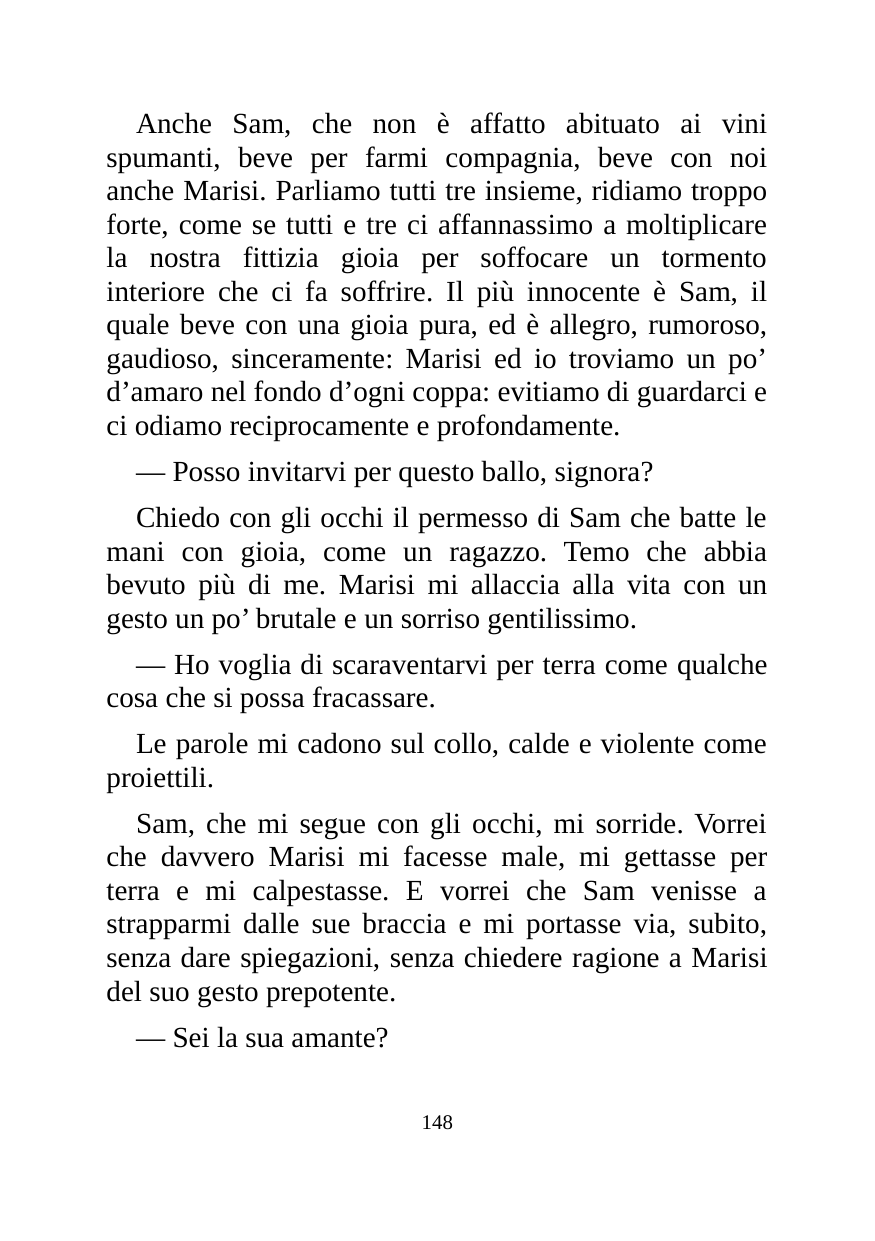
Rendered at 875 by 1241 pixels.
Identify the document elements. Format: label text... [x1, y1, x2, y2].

text — Ho voglia di scaraventarvi per terra come qualche cosa che si possa fracassare. [106, 647, 768, 714]
text Chiedo con gli occhi il permesso di Sam che batte le mani con gioia, come un ragazzo. Temo che abbia bevuto più di me. Marisi mi allaccia alla vita con un gesto un po’ brutale e un sorriso gentilissimo. [106, 500, 768, 634]
text — Sei la sua amante? [106, 1020, 768, 1053]
text Sam, che mi segue con gli occhi, mi sorride. Vorrei che davvero Marisi mi facesse male, mi gettasse per terra e mi calpestasse. E vorrei che Sam venisse a strapparmi dalle sue braccia e mi portasse via, subito, senza dare spiegazioni, senza chiedere ragione a Marisi del suo gesto prepotente. [106, 806, 768, 1007]
text Le parole mi cadono sul collo, calde e violente come proiettili. [106, 726, 768, 793]
text — Posso invitarvi per questo ballo, signora? [106, 454, 768, 488]
text Anche Sam, che non è affatto abituato ai vini spumanti, beve per farmi compagnia, beve con noi anche Marisi. Parliamo tutti tre insieme, ridiamo troppo forte, come se tutti e tre ci affannassimo a moltiplicare la nostra fittizia gioia per soffocare un tormento interiore che ci fa soffrire. Il più innocente è Sam, il quale beve con una gioia pura, ed è allegro, rumoroso, gaudioso, sinceramente: Marisi ed io troviamo un po’ d’amaro nel fondo d’ogni coppa: evitiamo di guardarci e ci odiamo reciprocamente e profondamente. [106, 106, 768, 442]
